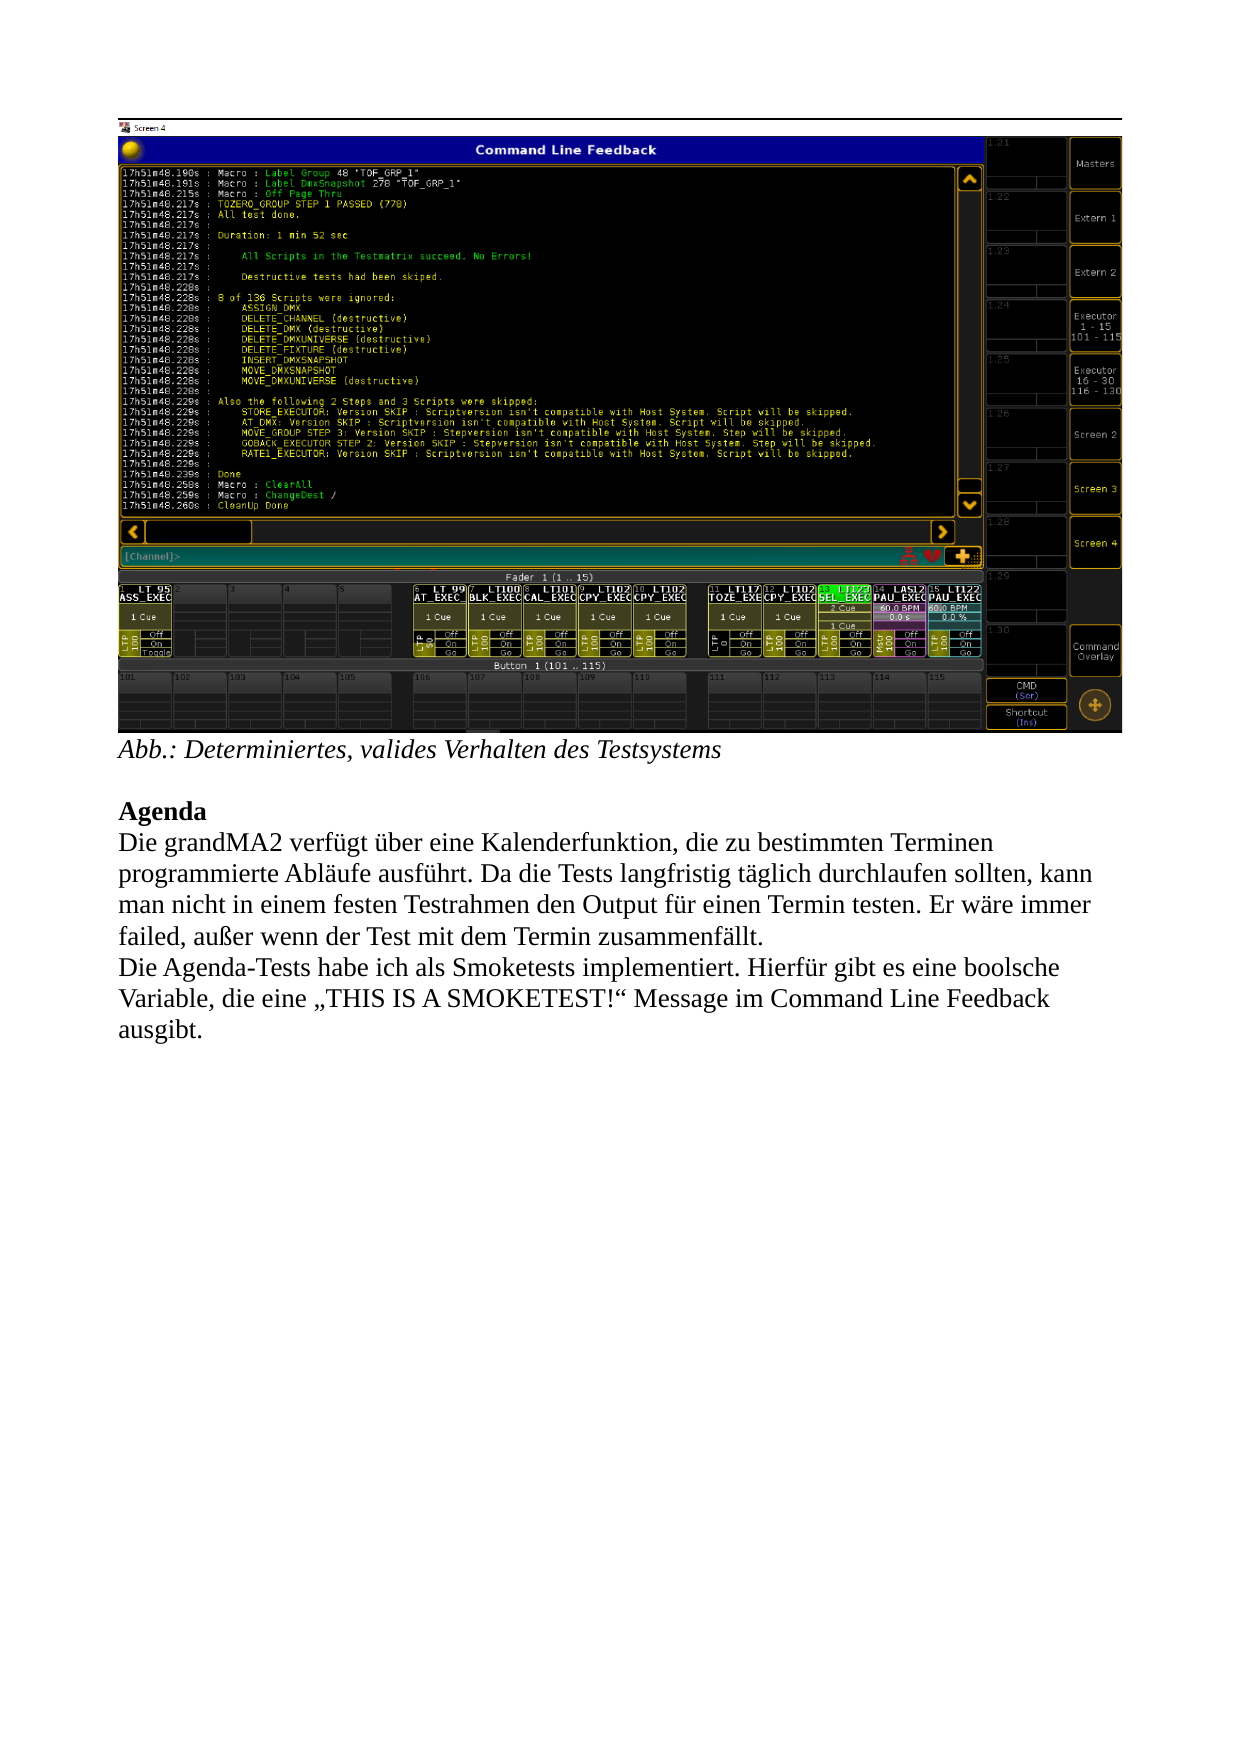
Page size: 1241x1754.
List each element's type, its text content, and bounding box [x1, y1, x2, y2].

text Die Agenda-Tests habe ich als Smoketests implementiert. Hierfür gibt es eine boolsche Variable, die eine „THIS IS A SMOKETEST!“ Message im Command Line Feedback ausgibt. [118, 951, 1122, 1044]
text Abb.: Determiniertes, valides Verhalten des Testsystems [118, 733, 1122, 764]
text Agenda [118, 795, 1122, 826]
text Die grandMA2 verfügt über eine Kalenderfunktion, die zu bestimmten Terminen programmierte Abläufe ausführt. Da die Tests langfristig täglich durchlaufen sollten, kann man nicht in einem festen Testrahmen den Output für einen Termin testen. Er wäre immer failed, außer wenn der Test mit dem Termin zusammenfällt. [118, 826, 1122, 951]
picture [118, 118, 1123, 733]
